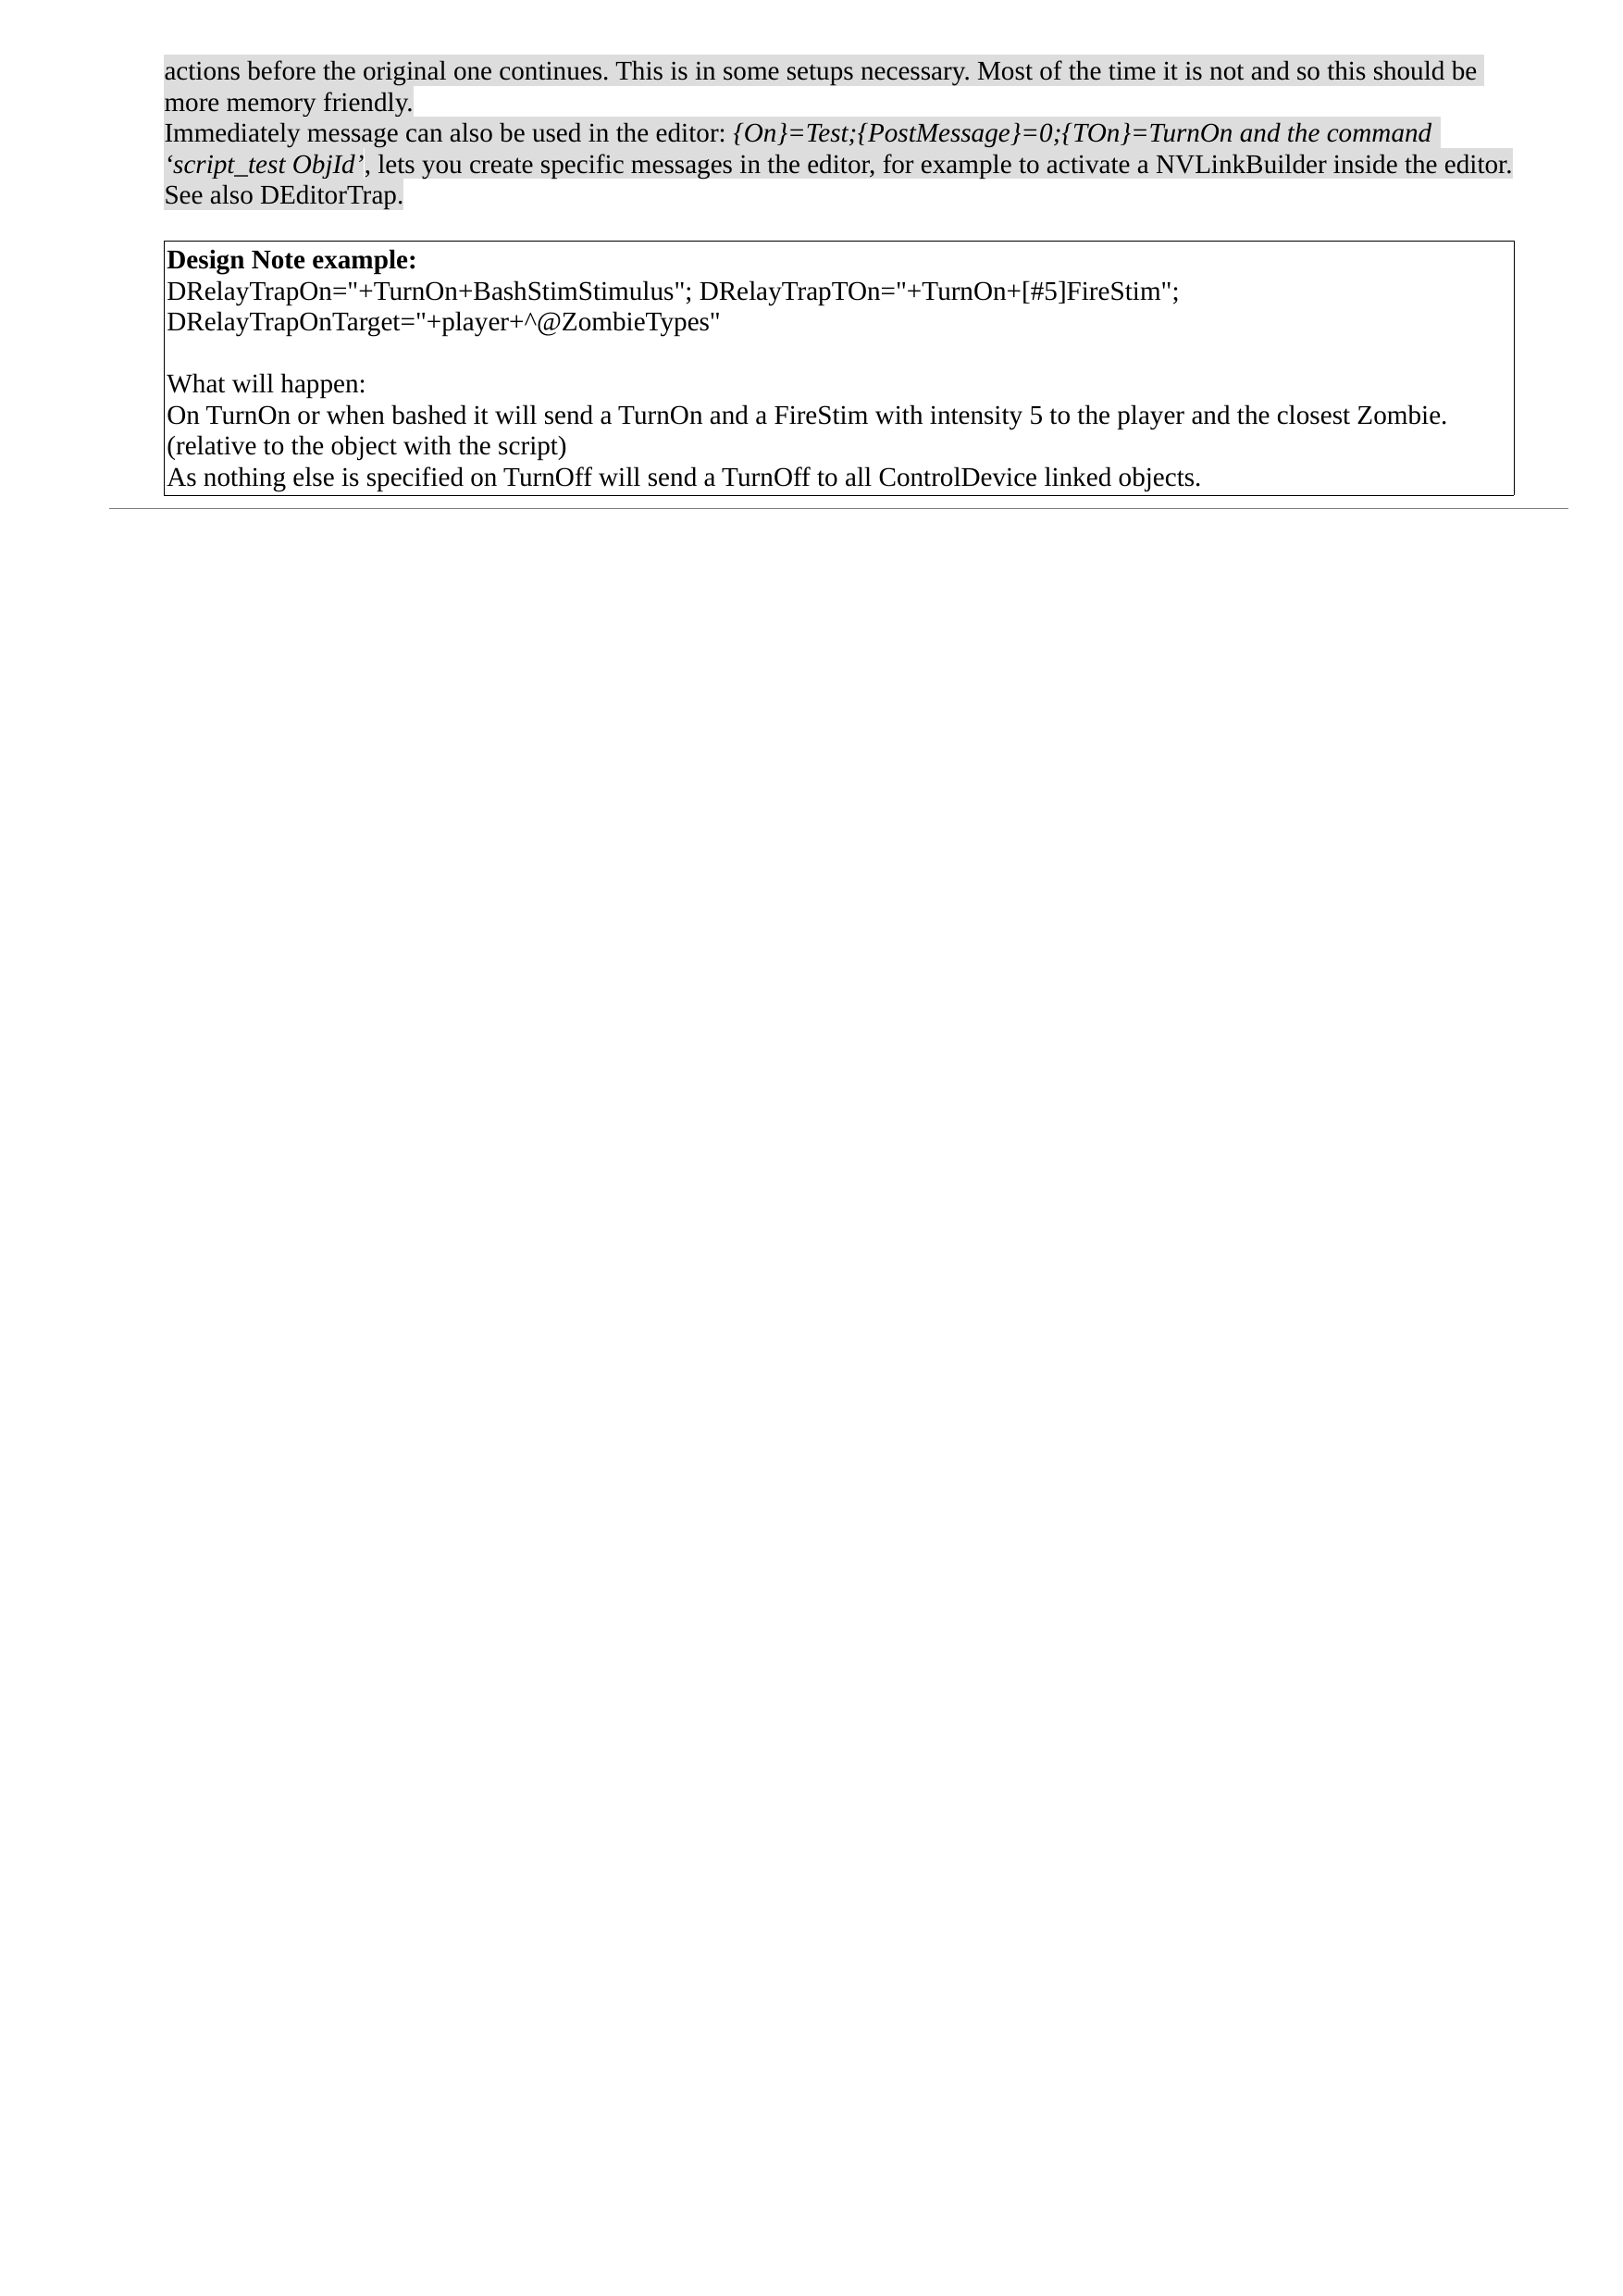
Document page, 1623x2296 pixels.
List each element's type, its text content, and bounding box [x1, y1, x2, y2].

text Design Note example: DRelayTrapOn="+TurnOn+BashStimStimulus"; DRelayTrapTOn="+TurnOn+[#5]FireStim"; DRelayTrapOnTarget="+player+^@ZombieTypes" What will happen: On TurnOn or when bashed it will send a TurnOn and a FireStim with intensity 5 to the player and the closest Zombie. (relative to the object with the script) As nothing else is specified on TurnOff will send a TurnOff to all ControlDevice linked objects. [165, 242, 1514, 495]
text actions before the original one continues. This is in some setups necessary. Most of the time it is not and so this should be more memory friendly. [164, 55, 1514, 117]
text Immediately message can also be used in the editor: {On}=Test;{PostMessage}=0;{TOn}=TurnOn and the command ‘script_test ObjId’, lets you create specific messages in the editor, for example to activate a NVLinkBuilder inside the editor. See also DEditorTrap. [164, 117, 1514, 210]
